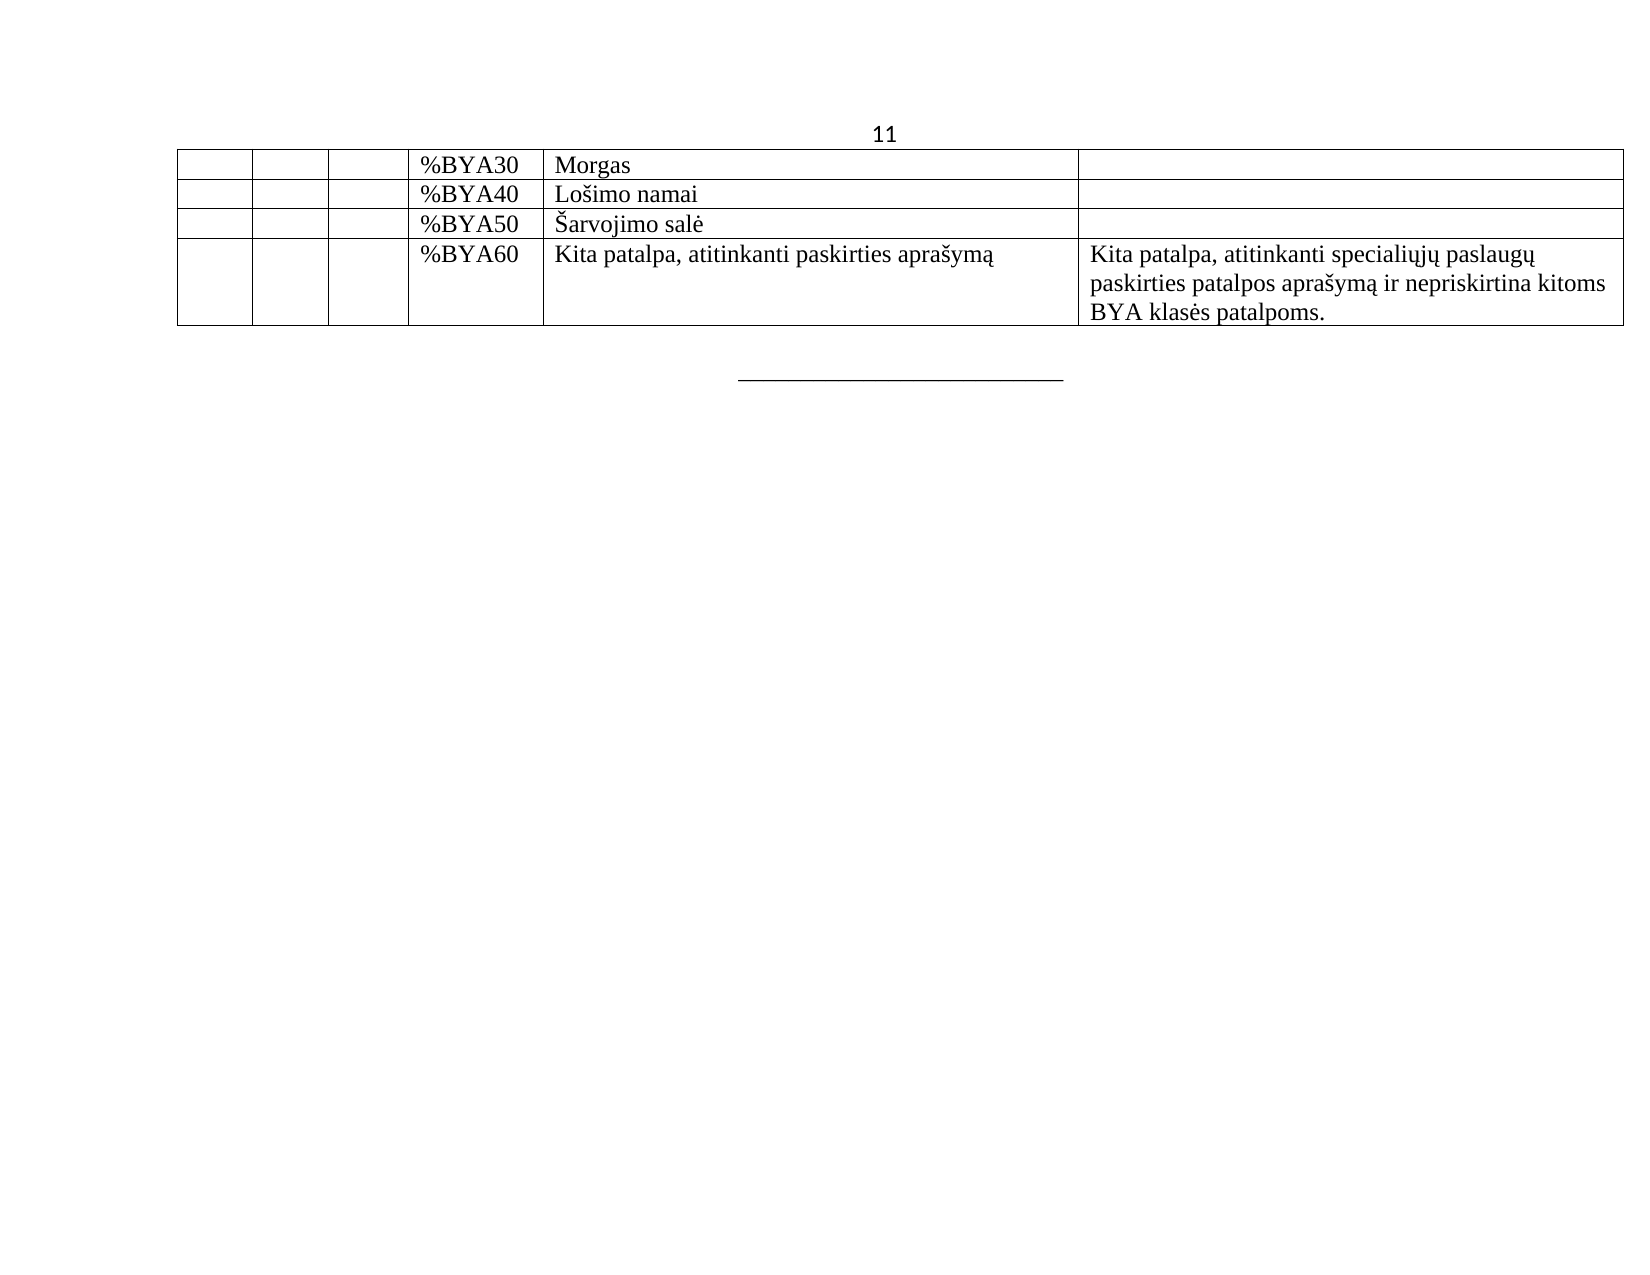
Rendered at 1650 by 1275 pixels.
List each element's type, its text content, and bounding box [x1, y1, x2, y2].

table_cell [1079, 180, 1623, 208]
table_cell [1079, 150, 1623, 178]
table_cell %BYA30 [409, 150, 543, 178]
table_cell %BYA50 [409, 209, 543, 238]
table_cell [178, 150, 252, 178]
table_cell Kita patalpa, atitinkanti paskirties aprašymą [544, 239, 1078, 325]
table_cell [1079, 209, 1623, 238]
table_cell [178, 209, 252, 238]
table_cell Kita patalpa, atitinkanti specialiųjų paslaugų paskirties patalpos aprašymą ir nepriskirtina kitoms BYA klasės patalpoms. [1079, 239, 1623, 325]
table_cell [329, 209, 408, 238]
table_cell __________________________ [177, 326, 1624, 388]
table_cell Morgas [544, 150, 1078, 178]
table_cell [329, 180, 408, 208]
table_cell [253, 150, 328, 178]
table_cell Lošimo namai [544, 180, 1078, 208]
table_cell [253, 180, 328, 208]
table_cell Šarvojimo salė [544, 209, 1078, 238]
table_cell [329, 239, 408, 325]
table_cell [253, 209, 328, 238]
table_cell [253, 239, 328, 325]
table_cell %BYA60 [409, 239, 543, 325]
table_cell [178, 239, 252, 325]
table_cell [178, 180, 252, 208]
table_cell [329, 150, 408, 178]
table_cell %BYA40 [409, 180, 543, 208]
